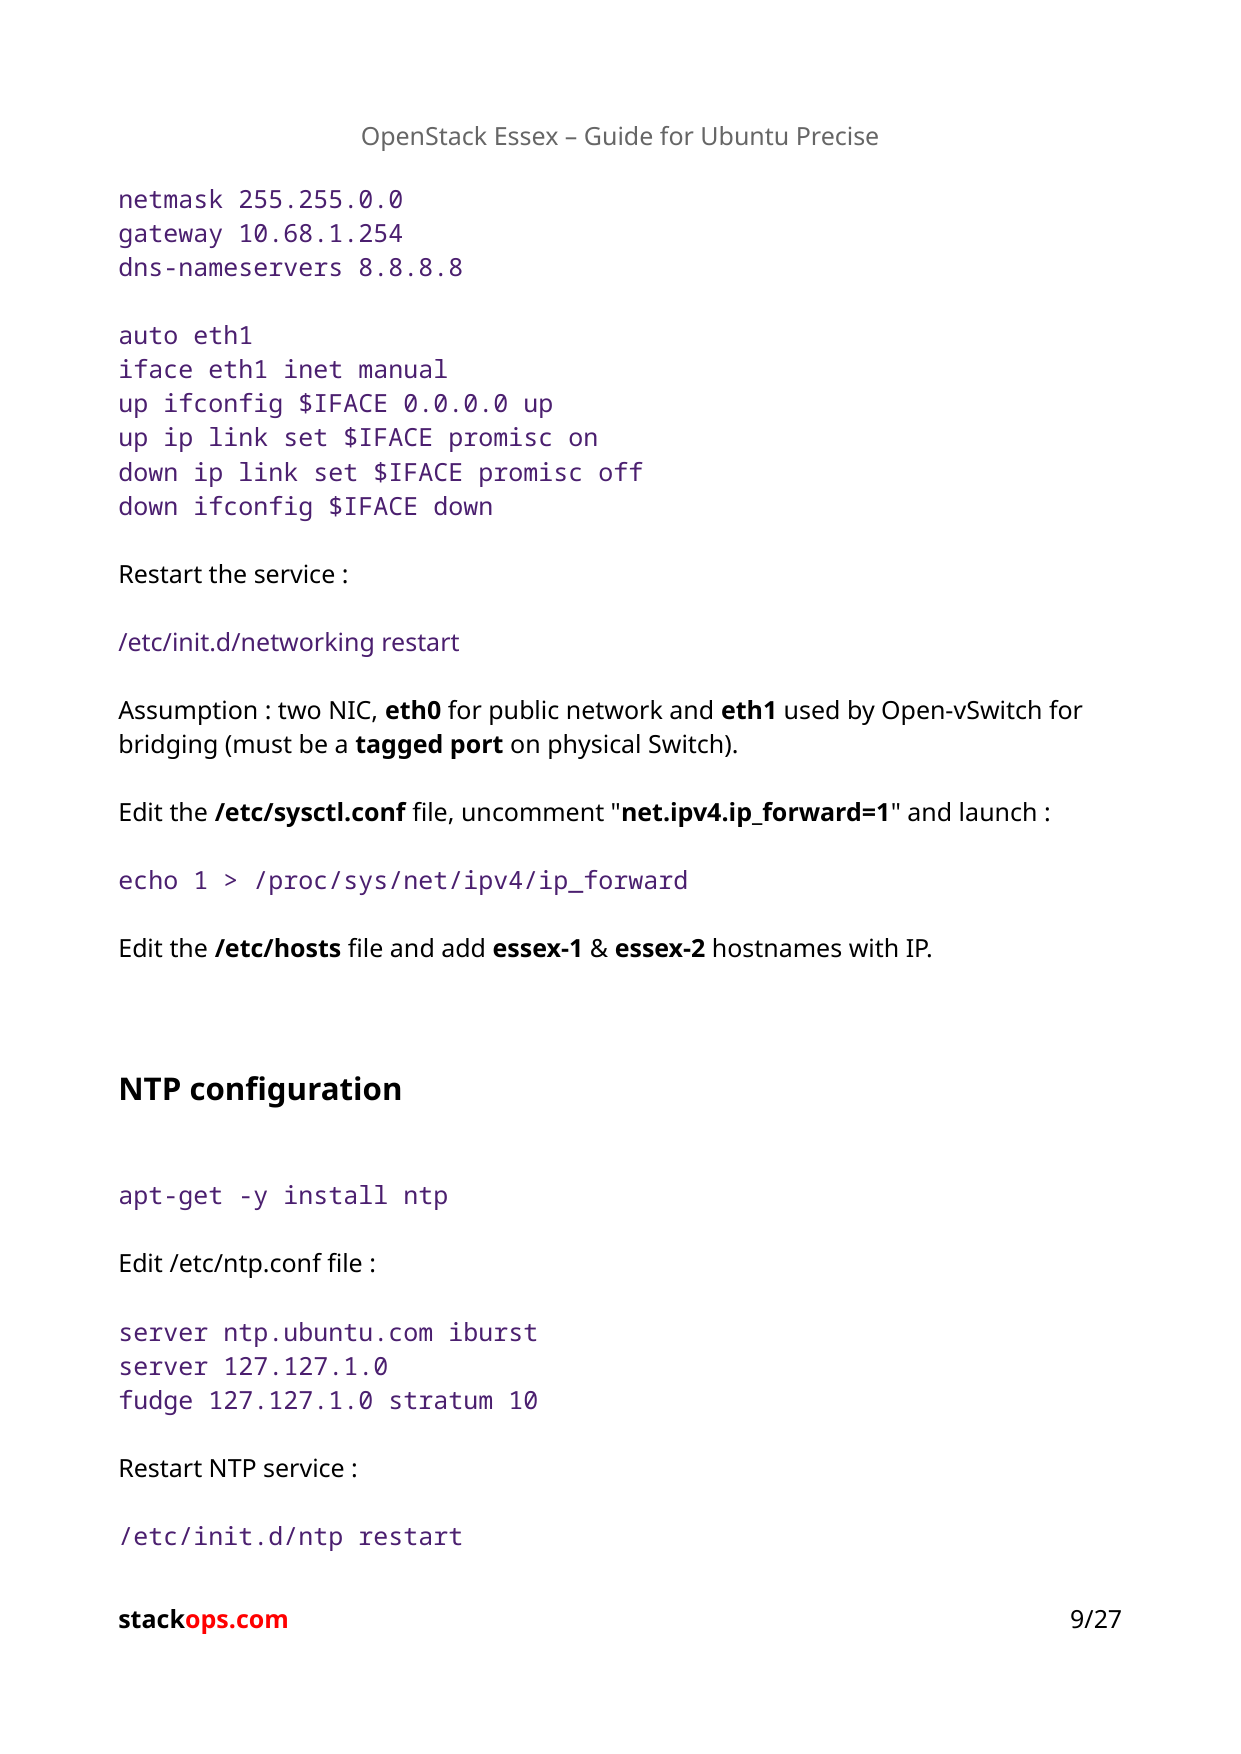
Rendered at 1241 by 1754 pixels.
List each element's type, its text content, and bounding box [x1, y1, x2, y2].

text down ip link set $IFACE promisc off [118, 454, 1122, 488]
text server ntp.ubuntu.com iburst [118, 1314, 1122, 1348]
text dns-nameservers 8.8.8.8 [118, 250, 1122, 284]
text server 127.127.1.0 [118, 1348, 1122, 1382]
text echo 1 > /proc/sys/net/ipv4/ip_forward [118, 863, 1122, 897]
text netmask 255.255.0.0 [118, 182, 1122, 216]
text up ifconfig $IFACE 0.0.0.0 up [118, 386, 1122, 420]
text iface eth1 inet manual [118, 352, 1122, 386]
text /etc/init.d/networking restart [118, 624, 1122, 658]
text Edit /etc/ntp.conf file : [118, 1246, 1122, 1280]
text Edit the /etc/sysctl.conf file, uncomment "net.ipv4.ip_forward=1" and launch : [118, 795, 1122, 829]
text Restart NTP service : [118, 1451, 1122, 1484]
text Assumption : two NIC, eth0 for public network and eth1 used by Open-vSwitch for bridging (must be a tagged port on physical Switch). [118, 693, 1122, 761]
text Restart the service : [118, 556, 1122, 590]
text apt-get -y install ntp [118, 1178, 1122, 1212]
text Edit the /etc/hosts file and add essex-1 & essex-2 hostnames with IP. [118, 931, 1122, 965]
text fudge 127.127.1.0 stratum 10 [118, 1382, 1122, 1416]
text gateway 10.68.1.254 [118, 216, 1122, 250]
text NTP configuration [118, 1067, 1122, 1110]
text down ifconfig $IFACE down [118, 488, 1122, 522]
text auto eth1 [118, 318, 1122, 352]
text up ip link set $IFACE promisc on [118, 420, 1122, 454]
text /etc/init.d/ntp restart [118, 1519, 1122, 1553]
